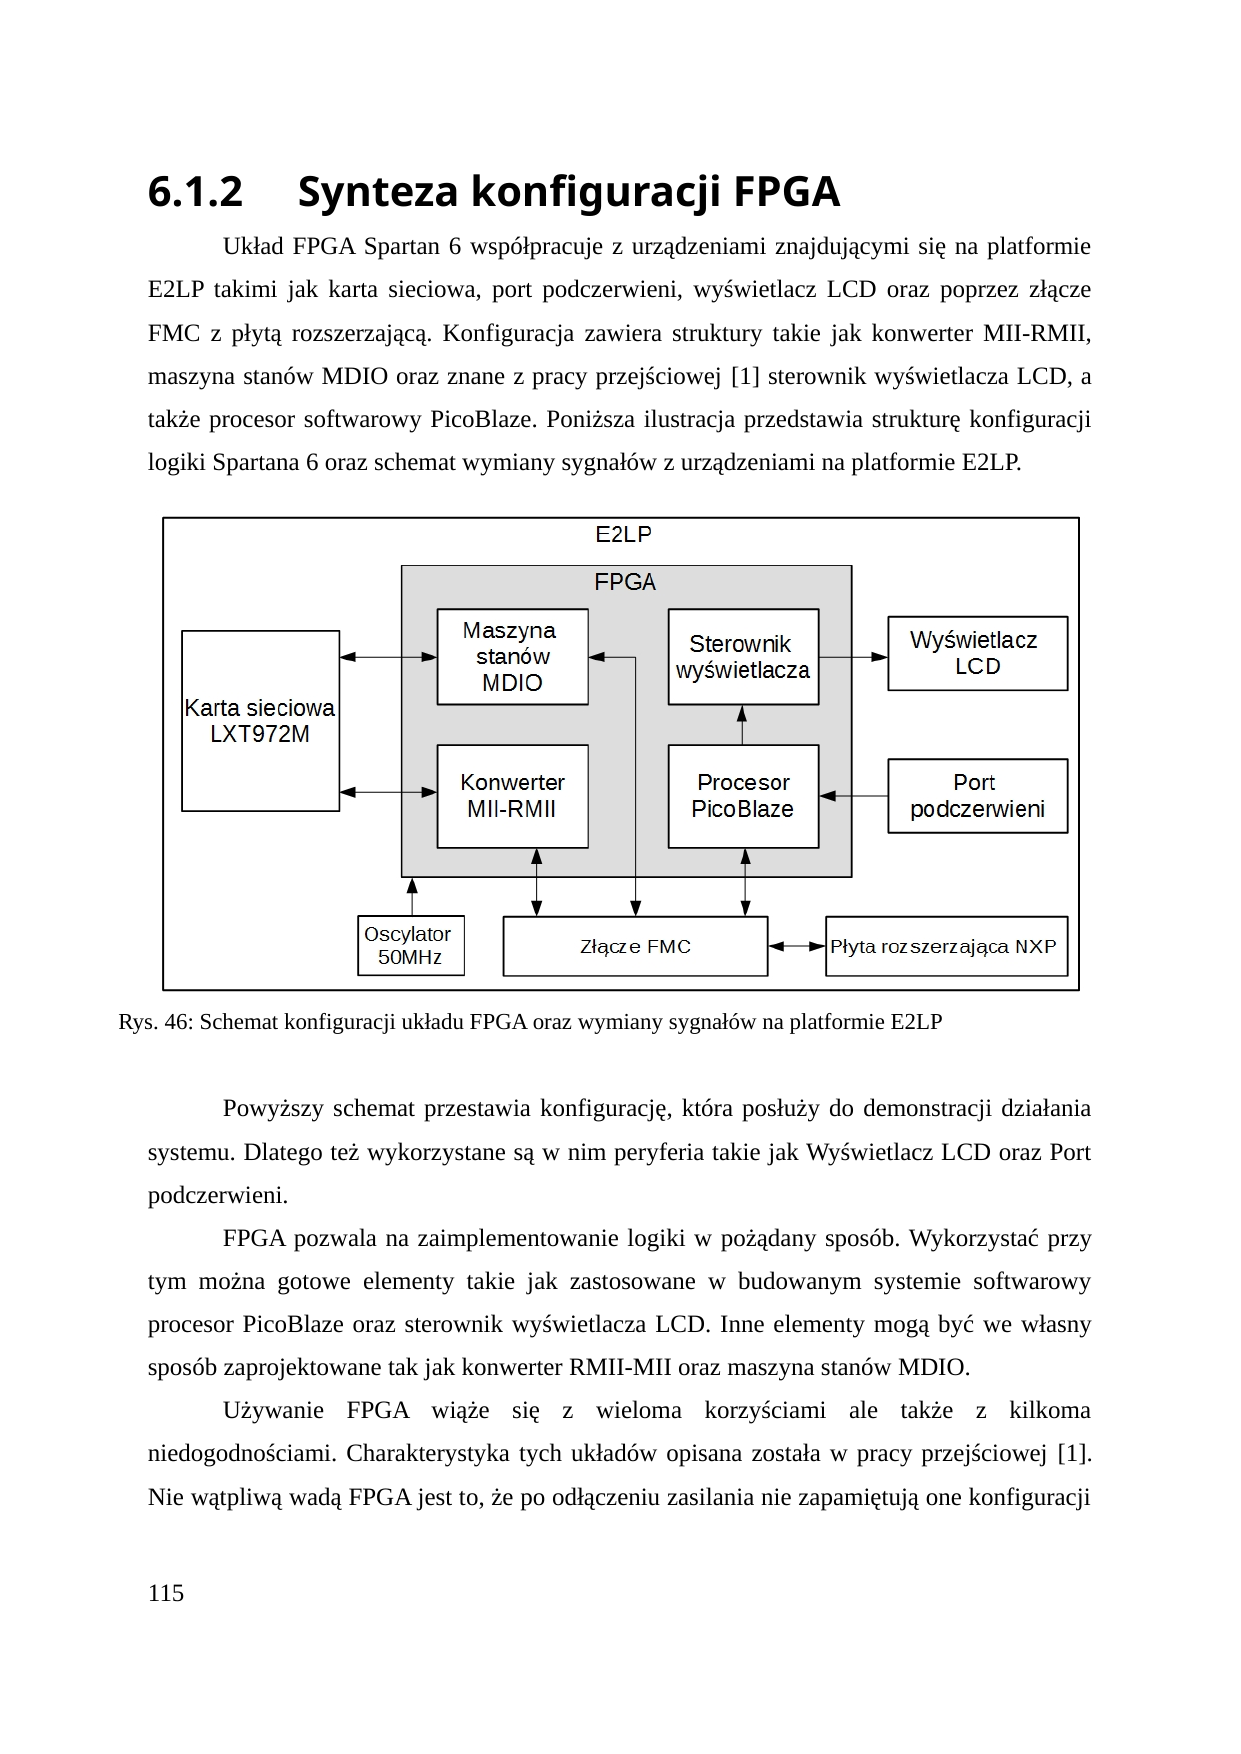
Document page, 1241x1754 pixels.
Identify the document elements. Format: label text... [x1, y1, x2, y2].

text Układ FPGA Spartan 6 współpracuje z urządzeniami znajdującymi się na platformie E2LP takimi jak karta sieciowa, port podczerwieni, wyświetlacz LCD oraz poprzez złącze FMC z płytą rozszerzającą. Konfiguracja zawiera struktury takie jak konwerter MII-RMII, maszyna stanów MDIO oraz znane z pracy przejściowej [1] sterownik wyświetlacza LCD, a także procesor softwarowy PicoBlaze. Poniższa ilustracja przedstawia strukturę konfiguracji logiki Spartana 6 oraz schemat wymiany sygnałów z urządzeniami na platformie E2LP. [148, 231, 1093, 476]
picture [155, 502, 1085, 1008]
text Rys. 46: Schemat konfiguracji układu FPGA oraz wymiany sygnałów na platformie E2LP [118, 1005, 1122, 1034]
text Powyższy schemat przestawia konfigurację, która posłuży do demonstracji działania systemu. Dlatego też wykorzystane są w nim peryferia takie jak Wyświetlacz LCD oraz Port podczerwieni. [148, 1093, 1093, 1208]
subtitle Synteza konfiguracji FPGA [148, 162, 1093, 219]
text FPGA pozwala na zaimplementowanie logiki w pożądany sposób. Wykorzystać przy tym można gotowe elementy takie jak zastosowane w budowanym systemie softwarowy procesor PicoBlaze oraz sterownik wyświetlacza LCD. Inne elementy mogą być we własny sposób zaprojektowane tak jak konwerter RMII-MII oraz maszyna stanów MDIO. [148, 1223, 1093, 1381]
text Używanie FPGA wiąże się z wieloma korzyściami ale także z kilkoma niedogodnościami. Charakterystyka tych układów opisana została w pracy przejściowej [1]. Nie wątpliwą wadą FPGA jest to, że po odłączeniu zasilania nie zapamiętują one konfiguracji [148, 1395, 1093, 1510]
